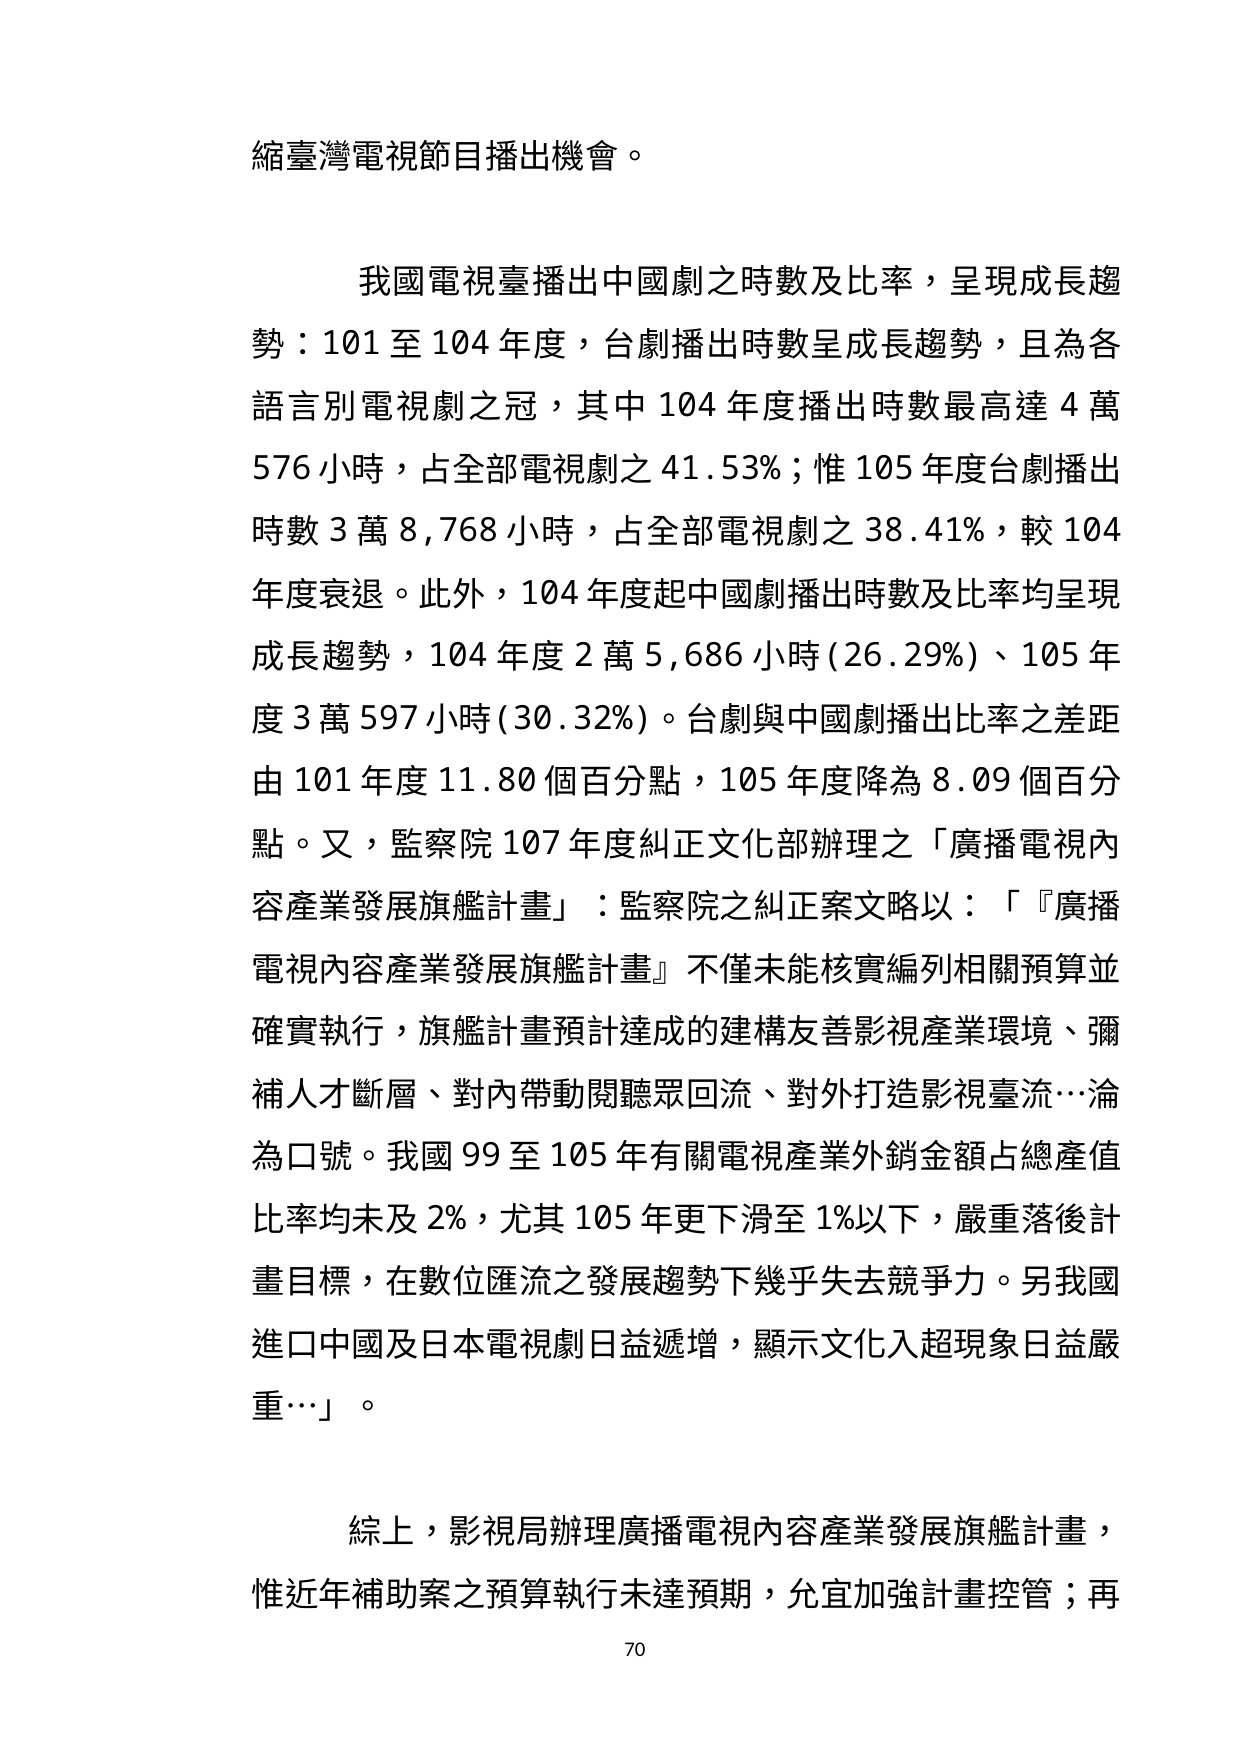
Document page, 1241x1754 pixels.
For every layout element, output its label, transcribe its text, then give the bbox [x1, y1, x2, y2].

text 我國電視臺播出中國劇之時數及比率，呈現成長趨勢：101至104年度，台劇播出時數呈成長趨勢，且為各語言別電視劇之冠，其中104年度播出時數最高達4萬576小時，占全部電視劇之41.53%；惟105年度台劇播出時數3萬8,768小時，占全部電視劇之38.41%，較104年度衰退。此外，104年度起中國劇播出時數及比率均呈現成長趨勢，104年度2萬5,686小時(26.29%)、105年度3萬597小時(30.32%)。台劇與中國劇播出比率之差距由101年度11.80個百分點，105年度降為8.09個百分點。又，監察院107年度糾正文化部辦理之「廣播電視內容產業發展旗艦計畫」：監察院之糾正案文略以：「『廣播電視內容產業發展旗艦計畫』不僅未能核實編列相關預算並確實執行，旗艦計畫預計達成的建構友善影視產業環境、彌補人才斷層、對內帶動閱聽眾回流、對外打造影視臺流…淪為口號。我國99至105年有關電視產業外銷金額占總產值比率均未及2%，尤其105年更下滑至1%以下，嚴重落後計畫目標，在數位匯流之發展趨勢下幾乎失去競爭力。另我國進口中國及日本電視劇日益遞增，顯示文化入超現象日益嚴重…」。 [185, 237, 1122, 1425]
text 綜上，影視局辦理廣播電視內容產業發展旗艦計畫，惟近年補助案之預算執行未達預期，允宜加強計畫控管；再 [185, 1487, 1122, 1612]
text 縮臺灣電視節目播出機會。 [185, 112, 1122, 175]
